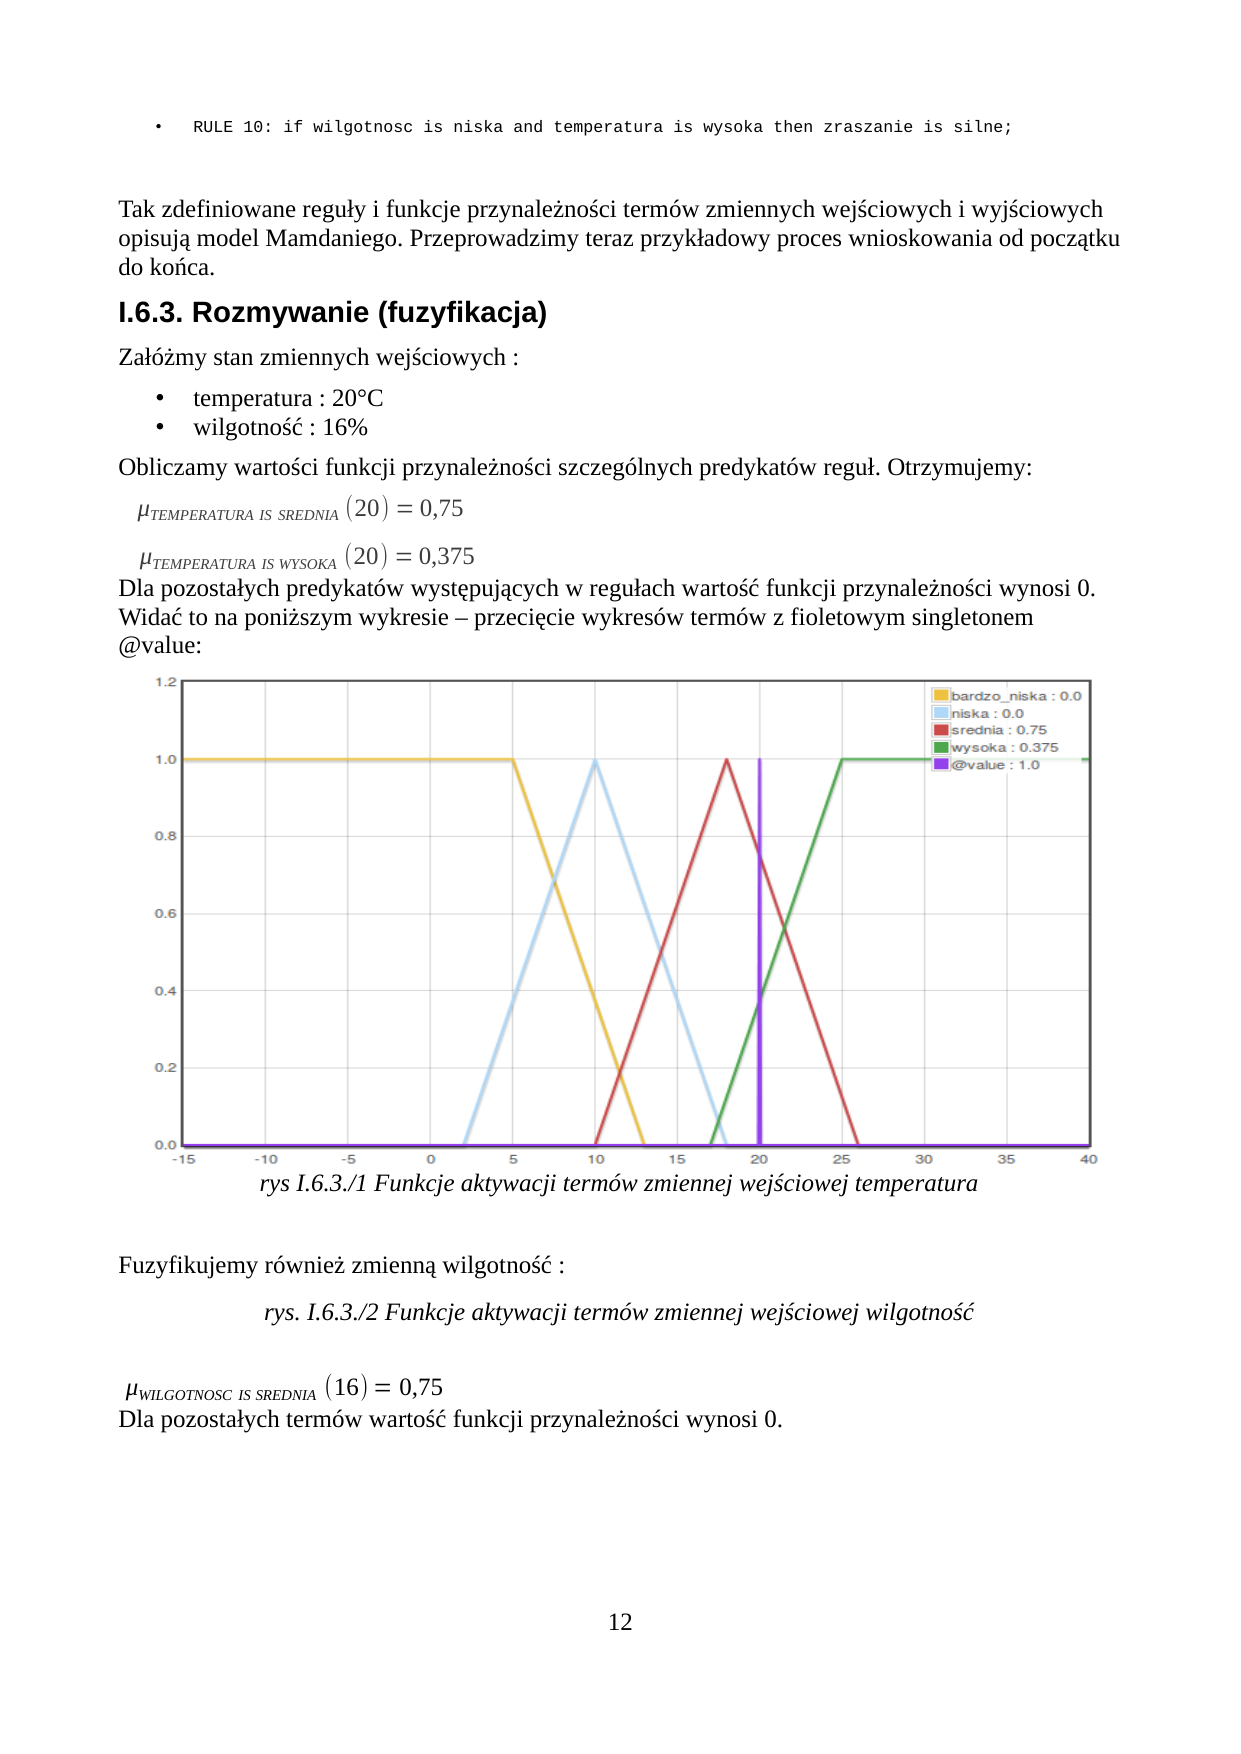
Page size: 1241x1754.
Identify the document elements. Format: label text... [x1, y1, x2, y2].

subtitle Rozmywanie (fuzyfikacja) [118, 295, 1122, 329]
text rys. I.6.3./2 Funkcje aktywacji termów zmiennej wejściowej wilgotność [118, 1297, 1122, 1326]
text rys I.6.3./1 Funkcje aktywacji termów zmiennej wejściowej temperatura [118, 1168, 1122, 1196]
text Obliczamy wartości funkcji przynależności szczególnych predykatów reguł. Otrzymujemy: [118, 452, 1122, 481]
picture [139, 671, 1102, 1168]
text Załóżmy stan zmiennych wejściowych : [118, 342, 1122, 370]
text Dla pozostałych termów wartość funkcji przynależności wynosi 0. [118, 1372, 1122, 1433]
text Dla pozostałych predykatów występujących w regułach wartość funkcji przynależności wynosi 0. Widać to na poniższym wykresie – przecięcie wykresów termów z fioletowym singletonem @value: [118, 504, 1122, 659]
list RULE 10: if wilgotnosc is niska and temperatura is wysoka then zraszanie is silne; [156, 118, 1122, 137]
list wilgotność : 16% [156, 412, 1122, 440]
list temperatura : 20°C [156, 383, 1122, 412]
text Fuzyfikujemy również zmienną wilgotność : [118, 1250, 1122, 1279]
text Tak zdefiniowane reguły i funkcje przynależności termów zmiennych wejściowych i wyjściowych opisują model Mamdaniego. Przeprowadzimy teraz przykładowy proces wnioskowania od początku do końca. [118, 194, 1122, 281]
